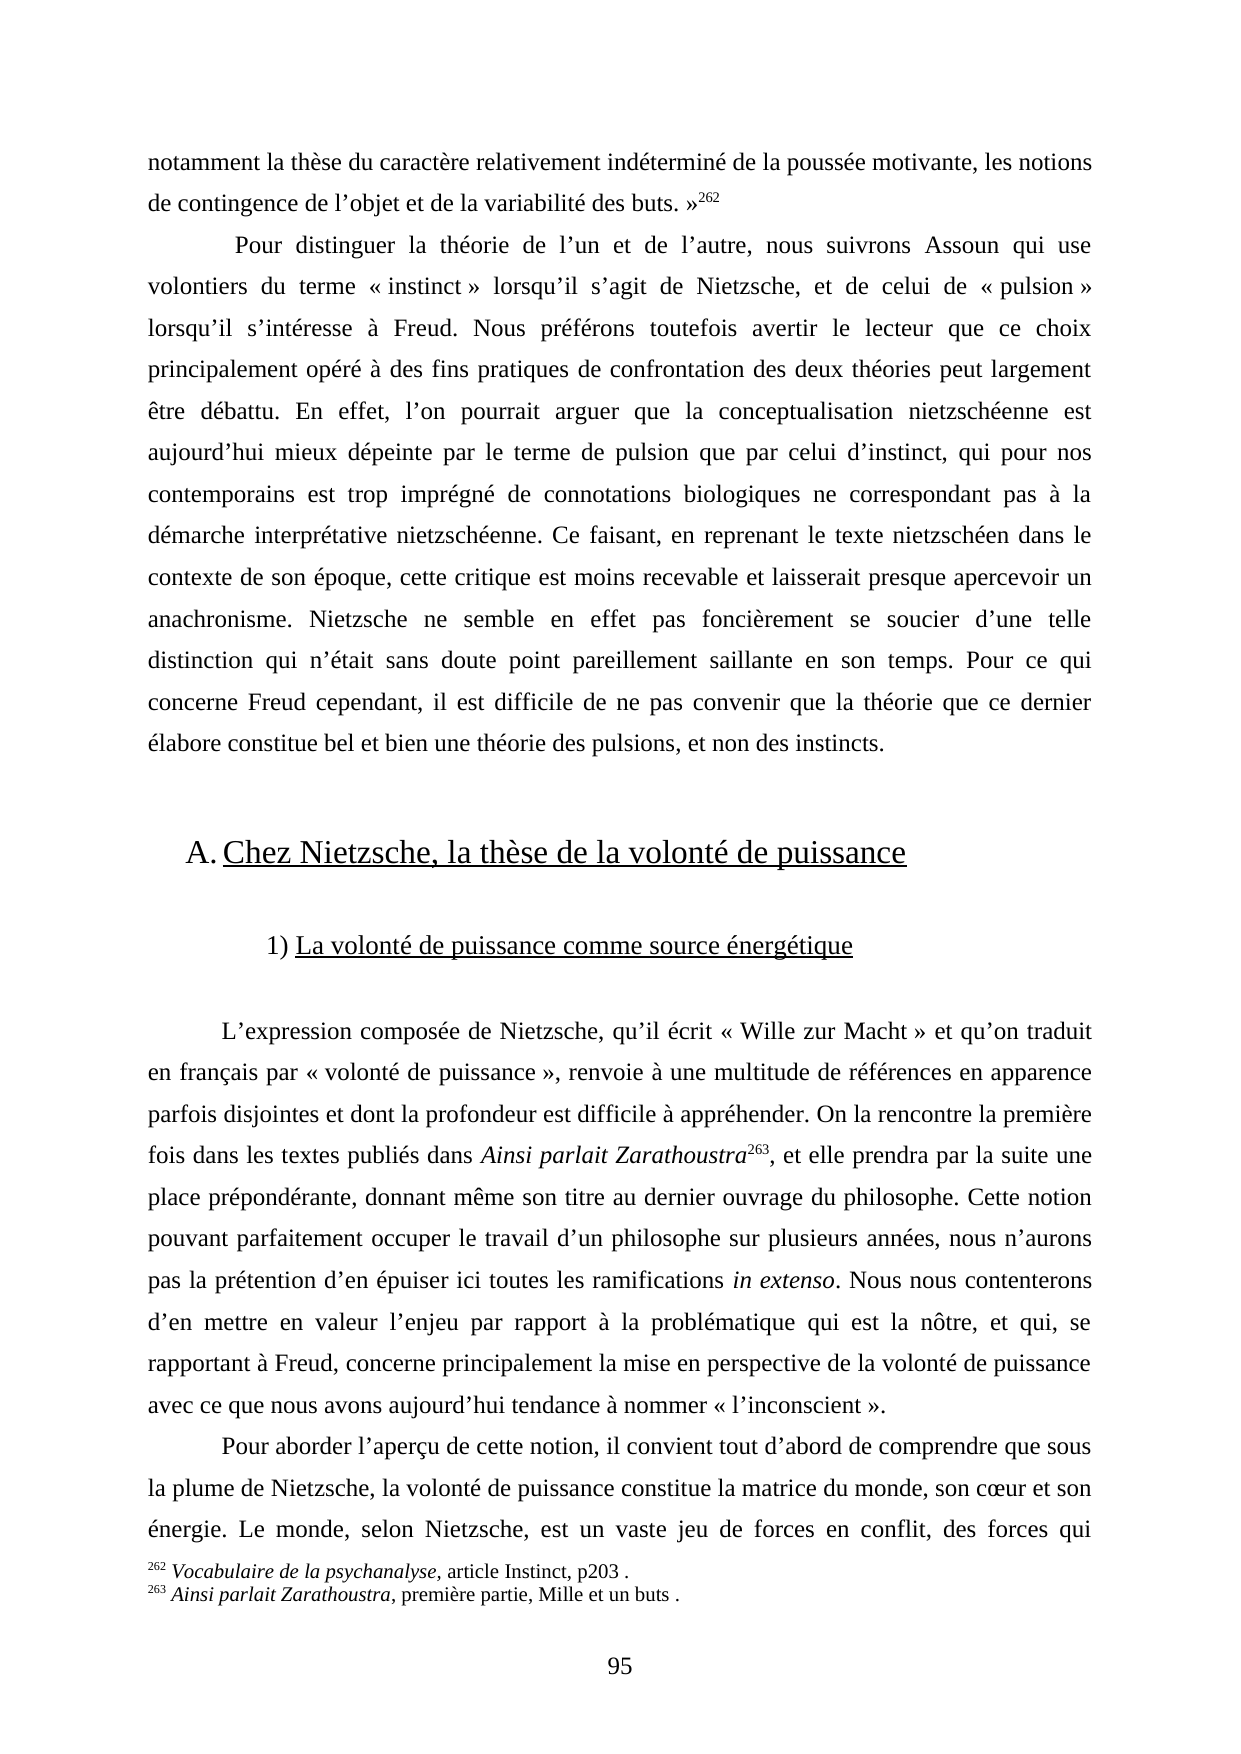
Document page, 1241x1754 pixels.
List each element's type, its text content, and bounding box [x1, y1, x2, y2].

list Chez Nietzsche, la thèse de la volonté de puissance [185, 833, 1092, 870]
text L’expression composée de Nietzsche, qu’il écrit « Wille zur Macht » et qu’on traduit en français par « volonté de puissance », renvoie à une multitude de références en apparence parfois disjointes et dont la profondeur est difficile à appréhender. On la rencontre la première fois dans les textes publiés dans Ainsi parlait Zarathoustra, et elle prendra par la suite une place prépondérante, donnant même son titre au dernier ouvrage du philosophe. Cette notion pouvant parfaitement occuper le travail d’un philosophe sur plusieurs années, nous n’aurons pas la prétention d’en épuiser ici toutes les ramifications in extenso. Nous nous contenterons d’en mettre en valeur l’enjeu par rapport à la problématique qui est la nôtre, et qui, se rapportant à Freud, concerne principalement la mise en perspective de la volonté de puissance avec ce que nous avons aujourd’hui tendance à nommer « l’inconscient ». [148, 1017, 1092, 1418]
list La volonté de puissance comme source énergétique [266, 930, 1092, 960]
text Ainsi parlait Zarathoustra, première partie, Mille et un buts . [148, 1583, 1092, 1606]
text Pour distinguer la théorie de l’un et de l’autre, nous suivrons Assoun qui use volontiers du terme « instinct » lorsqu’il s’agit de Nietzsche, et de celui de « pulsion » lorsqu’il s’intéresse à Freud. Nous préférons toutefois avertir le lecteur que ce choix principalement opéré à des fins pratiques de confrontation des deux théories peut largement être débattu. En effet, l’on pourrait arguer que la conceptualisation nietzschéenne est aujourd’hui mieux dépeinte par le terme de pulsion que par celui d’instinct, qui pour nos contemporains est trop imprégné de connotations biologiques ne correspondant pas à la démarche interprétative nietzschéenne. Ce faisant, en reprenant le texte nietzschéen dans le contexte de son époque, cette critique est moins recevable et laisserait presque apercevoir un anachronisme. Nietzsche ne semble en effet pas foncièrement se soucier d’une telle distinction qui n’était sans doute point pareillement saillante en son temps. Pour ce qui concerne Freud cependant, il est difficile de ne pas convenir que la théorie que ce dernier élabore constitue bel et bien une théorie des pulsions, et non des instincts. [148, 231, 1092, 757]
text Pour aborder l’aperçu de cette notion, il convient tout d’abord de comprendre que sous la plume de Nietzsche, la volonté de puissance constitue la matrice du monde, son cœur et son énergie. Le monde, selon Nietzsche, est un vaste jeu de forces en conflit, des forces qui [148, 1432, 1092, 1543]
text notamment la thèse du caractère relativement indéterminé de la poussée motivante, les notions de contingence de l’objet et de la variabilité des buts. » [148, 148, 1092, 217]
text Vocabulaire de la psychanalyse, article Instinct, p203 . [148, 1560, 1092, 1583]
